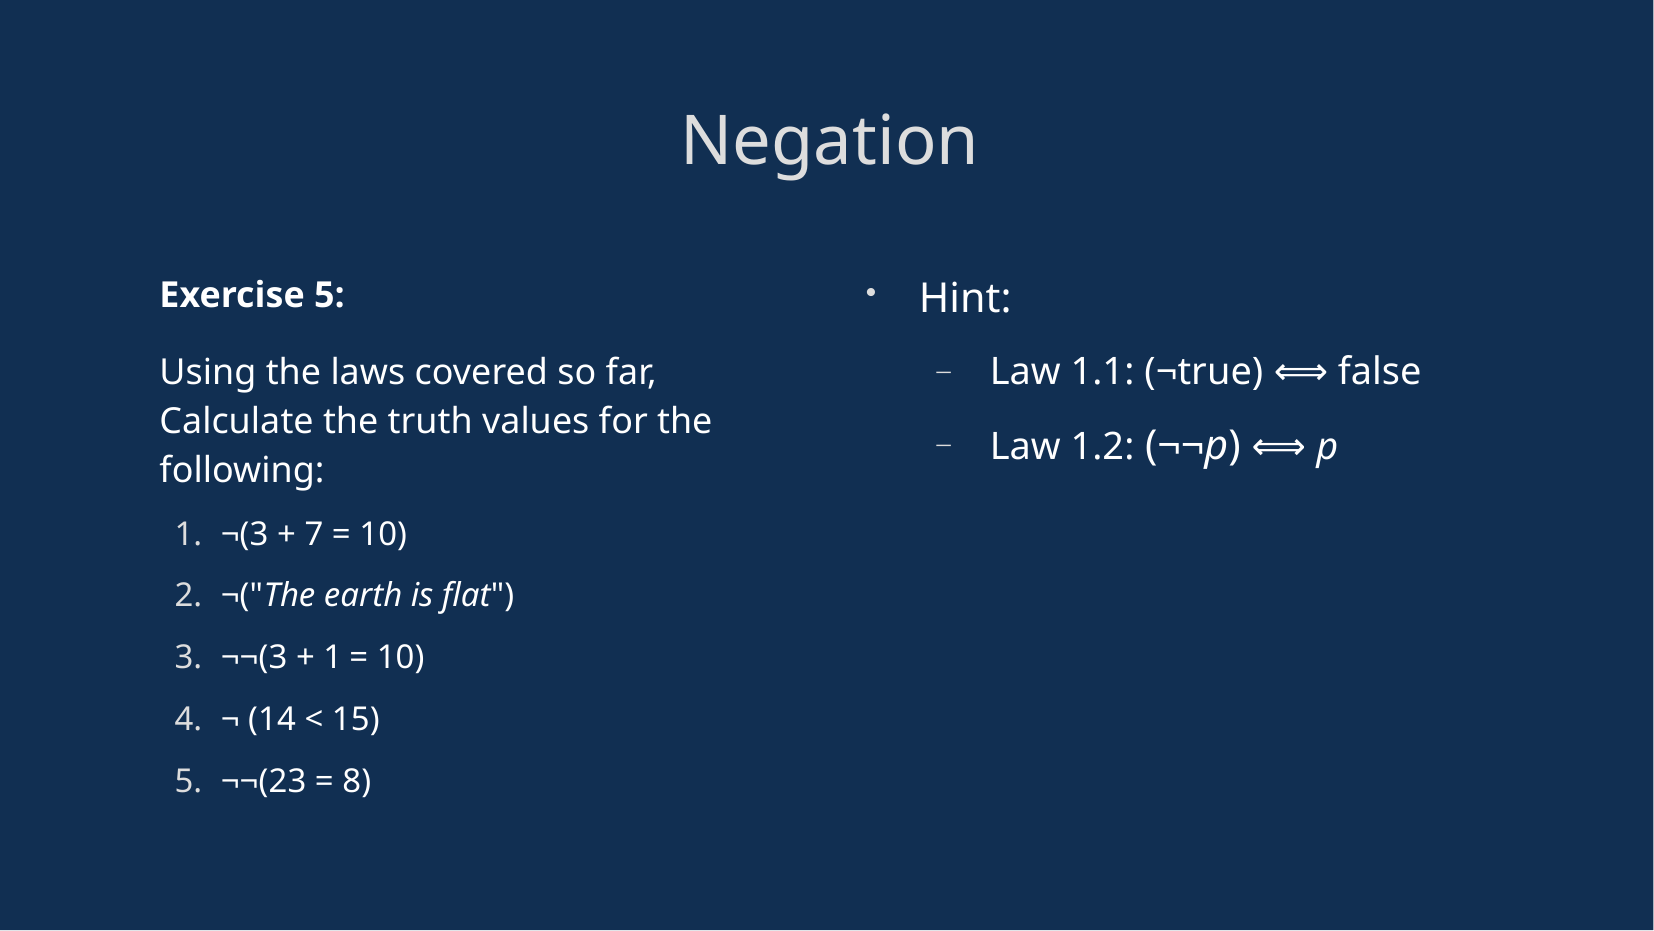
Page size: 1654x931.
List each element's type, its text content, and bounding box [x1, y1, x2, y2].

title Negation [97, 56, 1563, 220]
list Hint: Law 1.1: (¬true) ⟺ false Law 1.2: (¬¬p) ⟺ p [848, 268, 1563, 806]
list Exercise 5: Using the laws covered so far, Calculate the truth values for the following: ¬(3 + 7 = 10) ¬("The earth is flat") ¬¬(3 + 1 = 10) ¬ (14 < 15) ¬¬(23 = 8) [97, 268, 813, 806]
